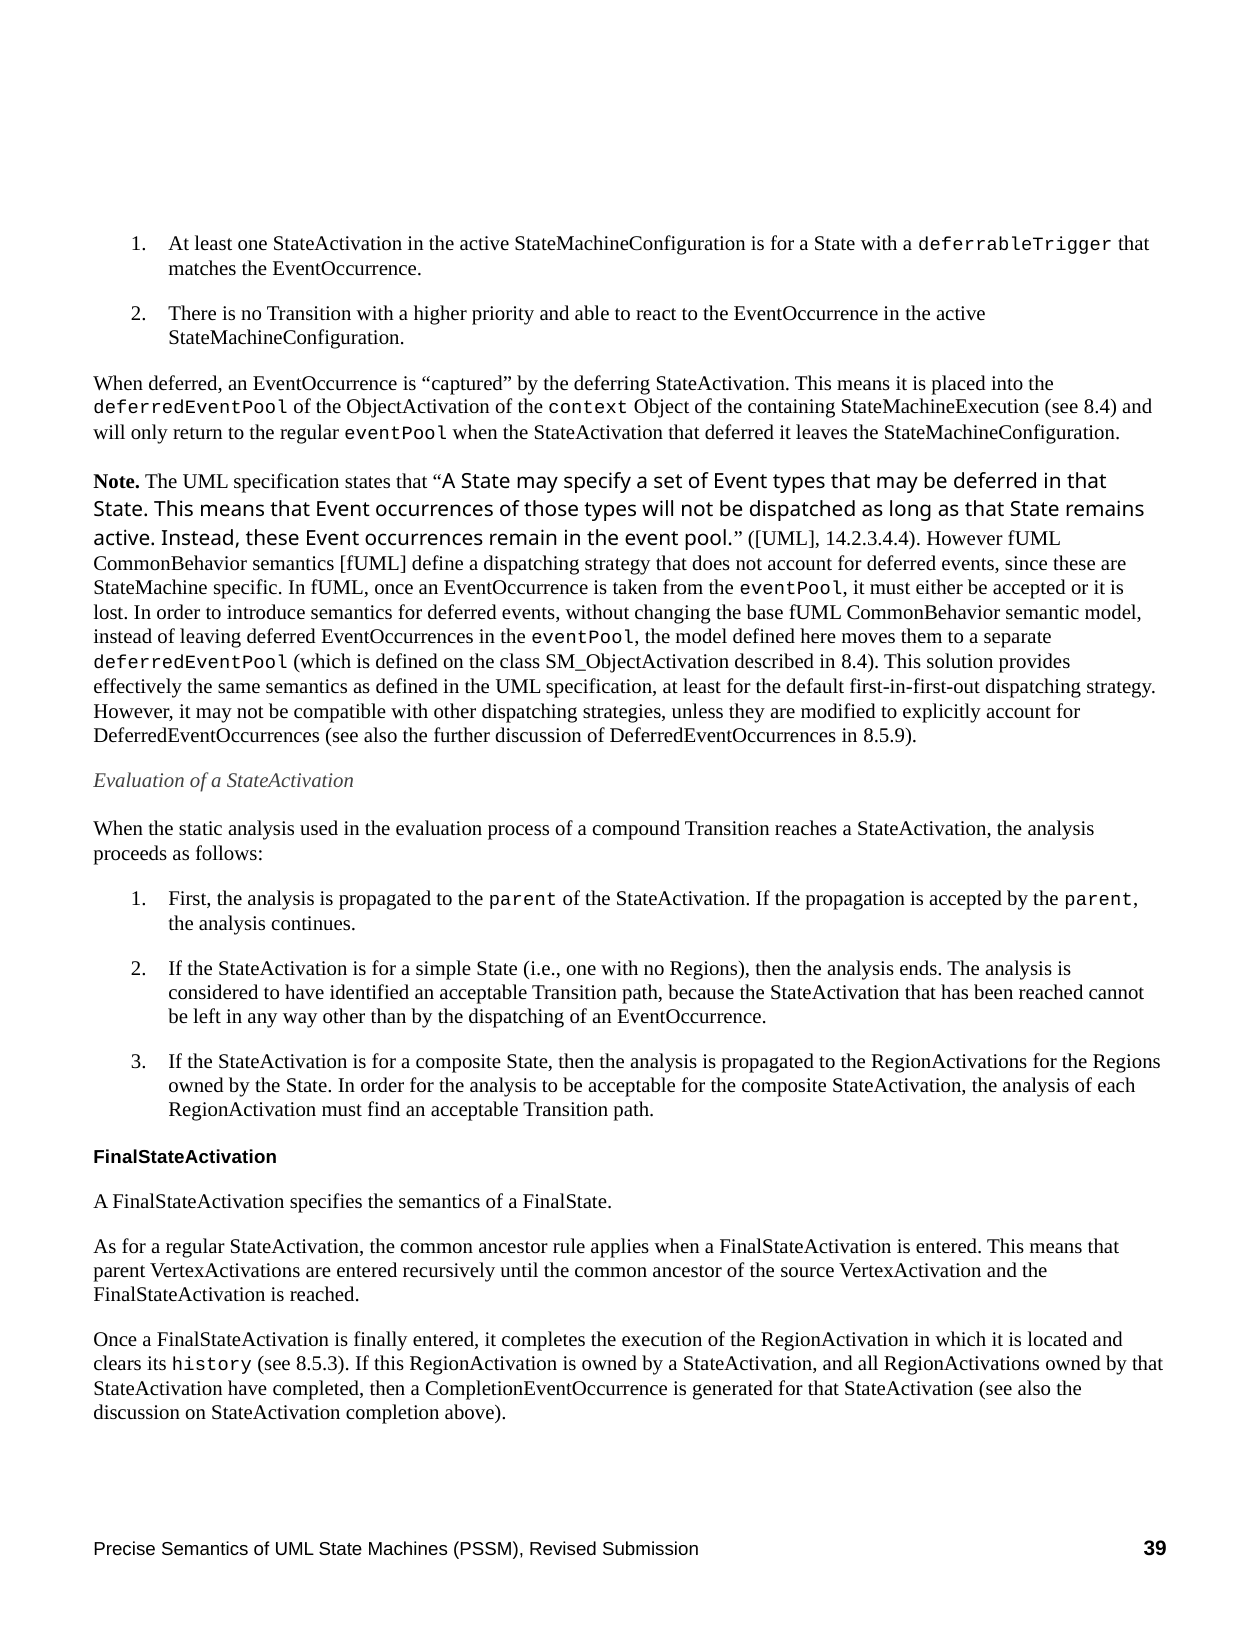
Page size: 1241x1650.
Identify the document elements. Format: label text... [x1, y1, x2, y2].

text As for a regular StateActivation, the common ancestor rule applies when a FinalStateActivation is entered. This means that parent VertexActivations are entered recursively until the common ancestor of the source VertexActivation and the FinalStateActivation is reached. [93, 1234, 1164, 1306]
text Once a FinalStateActivation is finally entered, it completes the execution of the RegionActivation in which it is located and clears its history (see 8.5.3). If this RegionActivation is owned by a StateActivation, and all RegionActivations owned by that StateActivation have completed, then a CompletionEventOccurrence is generated for that StateActivation (see also the discussion on StateActivation completion above). [93, 1327, 1164, 1424]
list At least one StateActivation in the active StateMachineConfiguration is for a State with a deferrableTrigger that matches the EventOccurrence. [131, 231, 1164, 280]
list If the StateActivation is for a simple State (i.e., one with no Regions), then the analysis ends. The analysis is considered to have identified an acceptable Transition path, because the StateActivation that has been reached cannot be left in any way other than by the dispatching of an EventOccurrence. [131, 956, 1164, 1028]
subtitle Evaluation of a StateActivation [93, 768, 1164, 792]
list First, the analysis is propagated to the parent of the StateActivation. If the propagation is accepted by the parent, the analysis continues. [131, 886, 1164, 935]
text When deferred, an EventOccurrence is “captured” by the deferring StateActivation. This means it is placed into the deferredEventPool of the ObjectActivation of the context Object of the containing StateMachineExecution (see 8.4) and will only return to the regular eventPool when the StateActivation that deferred it leaves the StateMachineConfiguration. [93, 370, 1164, 445]
text Note. The UML specification states that “A State may specify a set of Event types that may be deferred in that State. This means that Event occurrences of those types will not be dispatched as long as that State remains active. Instead, these Event occurrences remain in the event pool.” ([UML], 14.2.3.4.4). However fUML CommonBehavior semantics [fUML] define a dispatching strategy that does not account for deferred events, since these are StateMachine specific. In fUML, once an EventOccurrence is taken from the eventPool, it must either be accepted or it is lost. In order to introduce semantics for deferred events, without changing the base fUML CommonBehavior semantic model, instead of leaving deferred EventOccurrences in the eventPool, the model defined here moves them to a separate deferredEventPool (which is defined on the class SM_ObjectActivation described in 8.4). This solution provides effectively the same semantics as defined in the UML specification, at least for the default first-in-first-out dispatching strategy. However, it may not be compatible with other dispatching strategies, unless they are modified to explicitly account for DeferredEventOccurrences (see also the further discussion of DeferredEventOccurrences in 8.5.9). [93, 466, 1164, 747]
list There is no Transition with a higher priority and able to react to the EventOccurrence in the active StateMachineConfiguration. [131, 301, 1164, 349]
list If the StateActivation is for a composite State, then the analysis is propagated to the RegionActivations for the Regions owned by the State. In order for the analysis to be acceptable for the composite StateActivation, the analysis of each RegionActivation must find an acceptable Transition path. [131, 1049, 1164, 1121]
text When the static analysis used in the evaluation process of a compound Transition reaches a StateActivation, the analysis proceeds as follows: [93, 816, 1164, 864]
subtitle FinalStateActivation [93, 1146, 1164, 1168]
text A FinalStateActivation specifies the semantics of a FinalState. [93, 1189, 1164, 1213]
